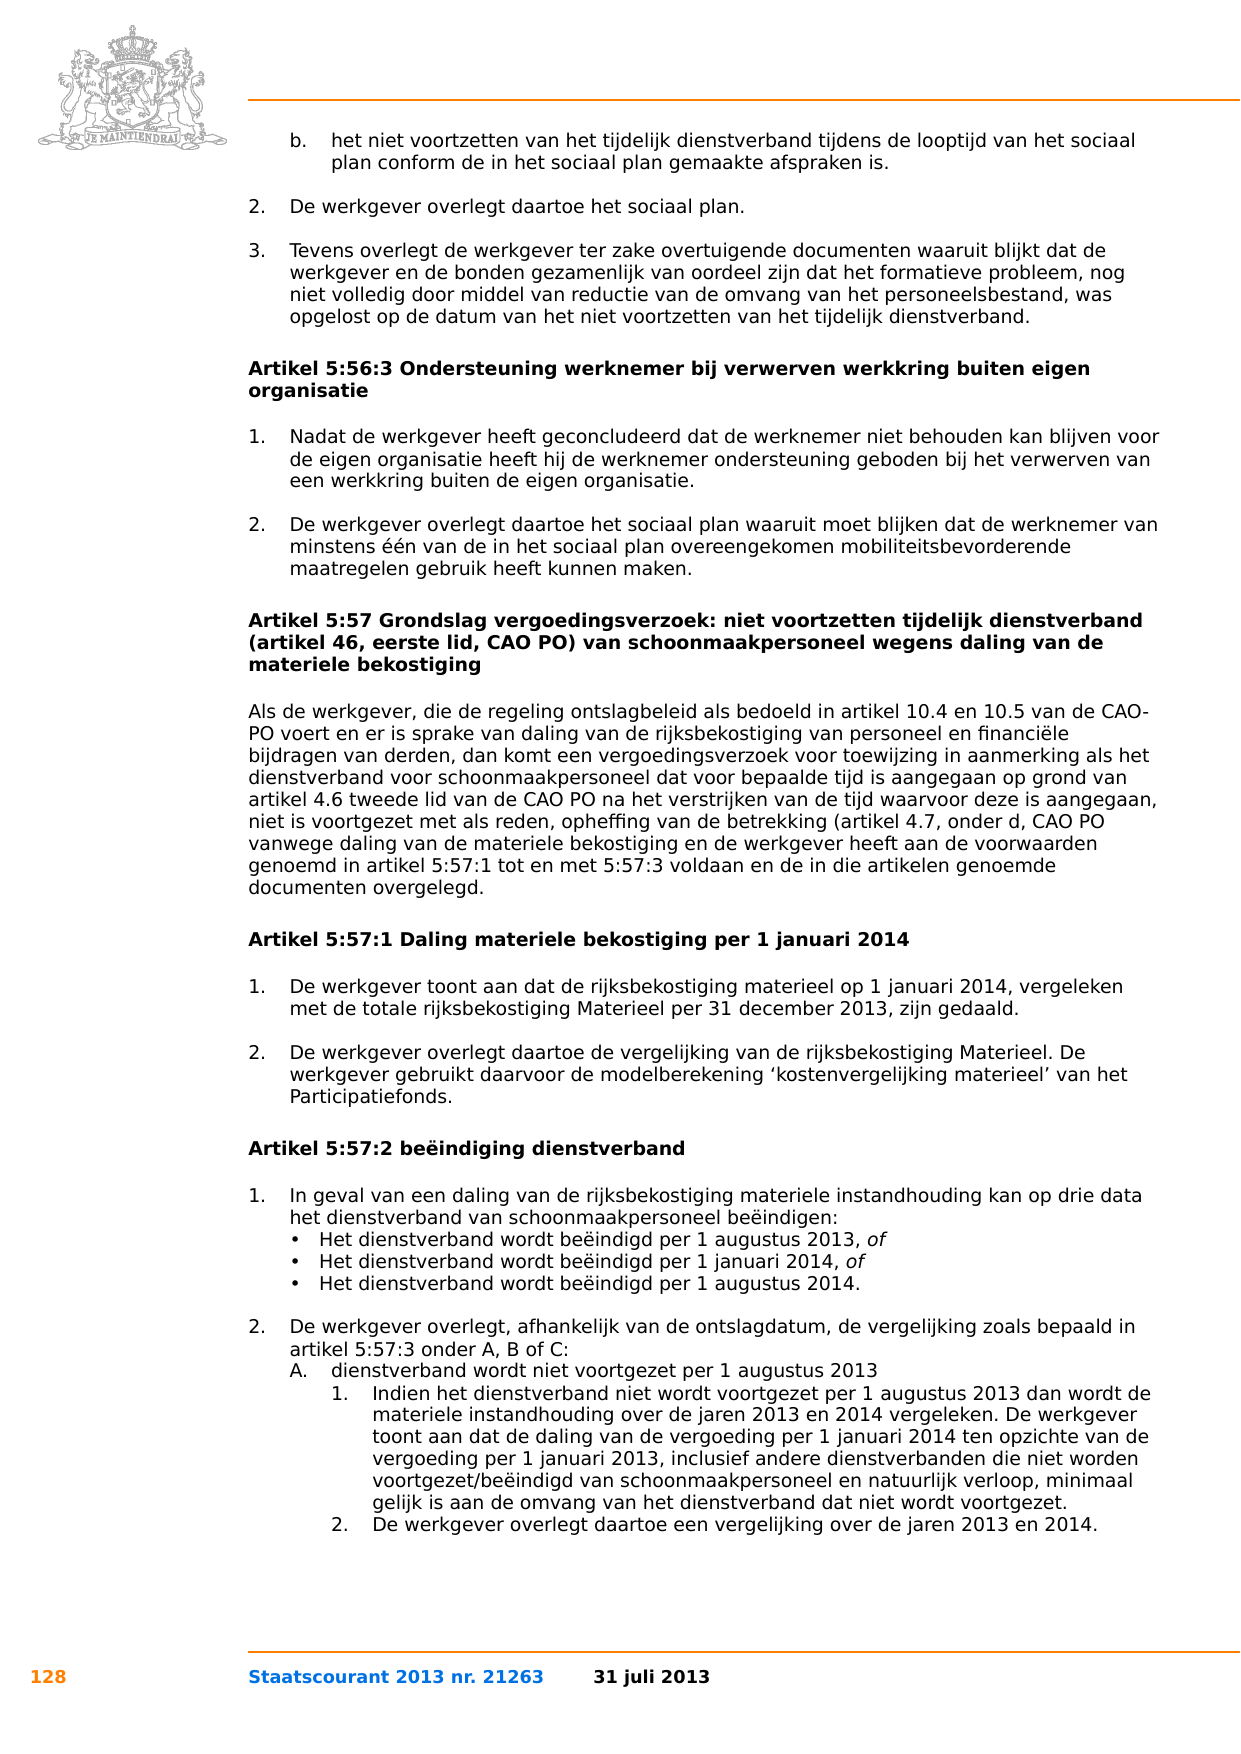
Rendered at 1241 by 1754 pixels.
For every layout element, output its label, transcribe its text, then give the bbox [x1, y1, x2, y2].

text • Het dienstverband wordt beëindigd per 1 januari 2014, of [289, 1251, 1163, 1273]
picture [38, 25, 227, 150]
text 1. De werkgever toont aan dat de rijksbekostiging materieel op 1 januari 2014, vergeleken met de totale rijksbekostiging Materieel per 31 december 2013, zijn gedaald. [248, 976, 1163, 1020]
subtitle Artikel 5:57:2 beëindiging dienstverband [248, 1138, 1163, 1160]
subtitle Artikel 5:57 Grondslag vergoedingsverzoek: niet voortzetten tijdelijk dienstverband (artikel 46, eerste lid, CAO PO) van schoonmaakpersoneel wegens daling van de materiele bekostiging [248, 610, 1163, 676]
subtitle Artikel 5:57:1 Daling materiele bekostiging per 1 januari 2014 [248, 929, 1163, 951]
text • Het dienstverband wordt beëindigd per 1 augustus 2014. [289, 1273, 1163, 1294]
text 2. De werkgever overlegt daartoe het sociaal plan waaruit moet blijken dat de werknemer van minstens één van de in het sociaal plan overeengekomen mobiliteitsbevorderende maatregelen gebruik heeft kunnen maken. [248, 514, 1163, 580]
text b. het niet voortzetten van het tijdelijk dienstverband tijdens de looptijd van het sociaal plan conform de in het sociaal plan gemaakte afspraken is. [289, 130, 1163, 174]
text 1. Indien het dienstverband niet wordt voortgezet per 1 augustus 2013 dan wordt de materiele instandhouding over de jaren 2013 en 2014 vergeleken. De werkgever toont aan dat de daling van de vergoeding per 1 januari 2014 ten opzichte van de vergoeding per 1 januari 2013, inclusief andere dienstverbanden die niet worden voortgezet/beëindigd van schoonmaakpersoneel en natuurlijk verloop, minimaal gelijk is aan de omvang van het dienstverband dat niet wordt voortgezet. [331, 1382, 1163, 1514]
text 2. De werkgever overlegt daartoe de vergelijking van de rijksbekostiging Materieel. De werkgever gebruikt daarvoor de modelberekening ‘kostenvergelijking materieel’ van het Participatiefonds. [248, 1042, 1163, 1108]
text 3. Tevens overlegt de werkgever ter zake overtuigende documenten waaruit blijkt dat de werkgever en de bonden gezamenlijk van oordeel zijn dat het formatieve probleem, nog niet volledig door middel van reductie van de omvang van het personeelsbestand, was opgelost op de datum van het niet voortzetten van het tijdelijk dienstverband. [248, 239, 1163, 327]
subtitle Artikel 5:56:3 Ondersteuning werknemer bij verwerven werkkring buiten eigen organisatie [248, 357, 1163, 401]
text 1. Nadat de werkgever heeft geconcludeerd dat de werknemer niet behouden kan blijven voor de eigen organisatie heeft hij de werknemer ondersteuning geboden bij het verwerven van een werkkring buiten de eigen organisatie. [248, 426, 1163, 492]
text Als de werkgever, die de regeling ontslagbeleid als bedoeld in artikel 10.4 en 10.5 van de CAO-PO voert en er is sprake van daling van de rijksbekostiging van personeel en financiële bijdragen van derden, dan komt een vergoedingsverzoek voor toewijzing in aanmerking als het dienstverband voor schoonmaakpersoneel dat voor bepaalde tijd is aangegaan op grond van artikel 4.6 tweede lid van de CAO PO na het verstrijken van de tijd waarvoor deze is aangegaan, niet is voortgezet met als reden, opheffing van de betrekking (artikel 4.7, onder d, CAO PO vanwege daling van de materiele bekostiging en de werkgever heeft aan de voorwaarden genoemd in artikel 5:57:1 tot en met 5:57:3 voldaan en de in die artikelen genoemde documenten overgelegd. [248, 701, 1163, 899]
text 2. De werkgever overlegt daartoe het sociaal plan. [248, 196, 1163, 218]
text • Het dienstverband wordt beëindigd per 1 augustus 2013, of [289, 1229, 1163, 1251]
text A. dienstverband wordt niet voortgezet per 1 augustus 2013 [289, 1360, 1163, 1382]
text 1. In geval van een daling van de rijksbekostiging materiele instandhouding kan op drie data het dienstverband van schoonmaakpersoneel beëindigen: [248, 1185, 1163, 1229]
text 2. De werkgever overlegt daartoe een vergelijking over de jaren 2013 en 2014. [331, 1514, 1163, 1536]
text 2. De werkgever overlegt, afhankelijk van de ontslagdatum, de vergelijking zoals bepaald in artikel 5:57:3 onder A, B of C: [248, 1316, 1163, 1360]
